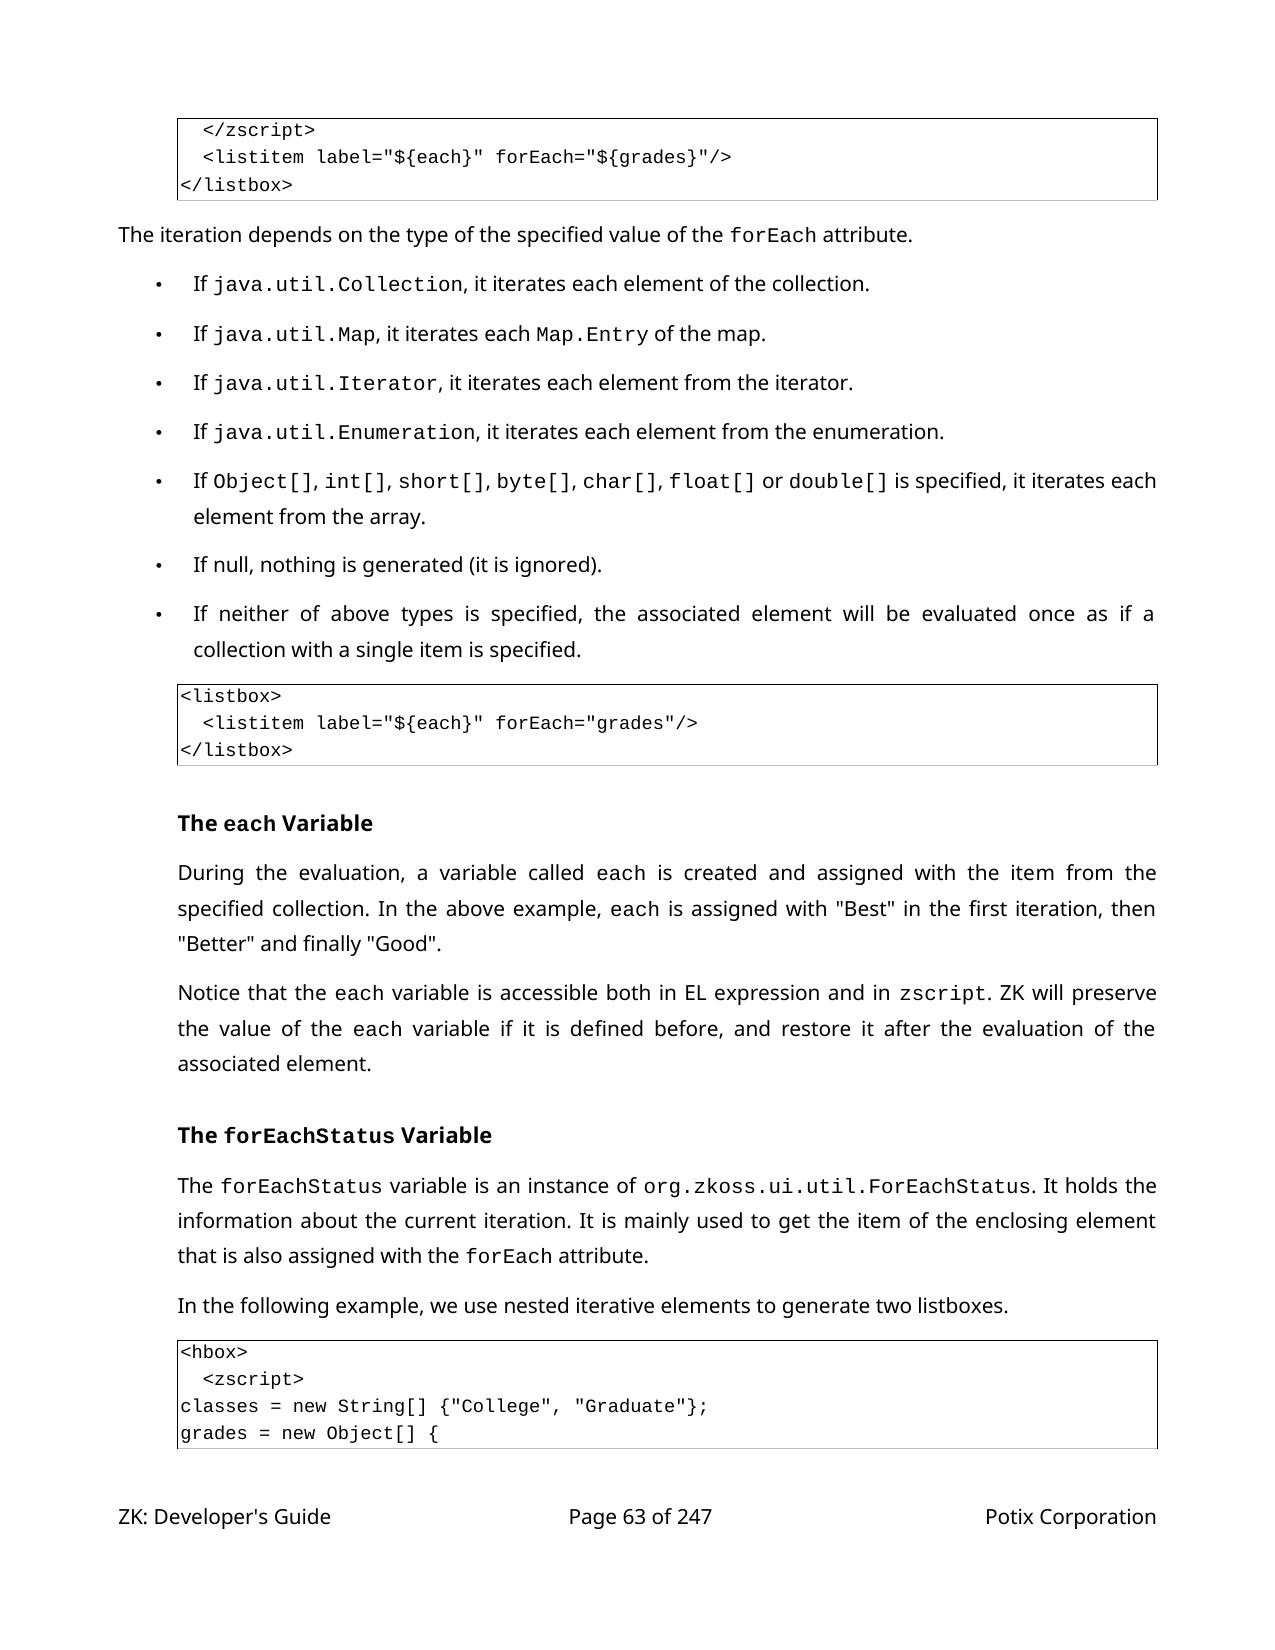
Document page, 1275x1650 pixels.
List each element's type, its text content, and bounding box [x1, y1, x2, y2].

list If Object[], int[], short[], byte[], char[], float[] or double[] is specified, it iterates each element from the array. [156, 466, 1157, 530]
list If java.util.Iterator, it iterates each element from the iterator. [156, 368, 1157, 396]
text </zscript> [178, 119, 1157, 142]
text </listbox> [178, 172, 1157, 200]
text The iteration depends on the type of the specified value of the forEach attribute. [118, 220, 1157, 249]
subtitle The forEachStatus Variable [177, 1120, 1157, 1150]
text <hbox> [178, 1341, 1157, 1364]
text classes = new String[] {"College", "Graduate"}; [178, 1394, 1157, 1418]
text grades = new Object[] { [178, 1421, 1157, 1448]
list If null, nothing is generated (it is ignored). [156, 551, 1157, 579]
text During the evaluation, a variable called each is created and assigned with the item from the specified collection. In the above example, each is assigned with "Best" in the first iteration, then "Better" and finally "Good". [177, 858, 1157, 958]
list If java.util.Enumeration, it iterates each element from the enumeration. [156, 417, 1157, 446]
list If neither of above types is specified, the associated element will be evaluated once as if a collection with a single item is specified. [156, 599, 1157, 663]
text In the following example, we use nested iterative elements to generate two listboxes. [177, 1291, 1157, 1319]
text <zscript> [178, 1367, 1157, 1391]
text Notice that the each variable is accessible both in EL expression and in zscript. ZK will preserve the value of the each variable if it is defined before, and restore it after the evaluation of the associated element. [177, 978, 1157, 1078]
text <listitem label="${each}" forEach="${grades}"/> [178, 145, 1157, 169]
text The forEachStatus variable is an instance of org.zkoss.ui.util.ForEachStatus. It holds the information about the current iteration. It is mainly used to get the item of the enclosing element that is also assigned with the forEach attribute. [177, 1171, 1157, 1270]
subtitle The each Variable [177, 808, 1157, 838]
list If java.util.Collection, it iterates each element of the collection. [156, 269, 1157, 298]
text </listbox> [178, 738, 1157, 765]
text <listbox> [178, 685, 1157, 708]
list If java.util.Map, it iterates each Map.Entry of the map. [156, 319, 1157, 347]
text <listitem label="${each}" forEach="grades"/> [178, 711, 1157, 735]
